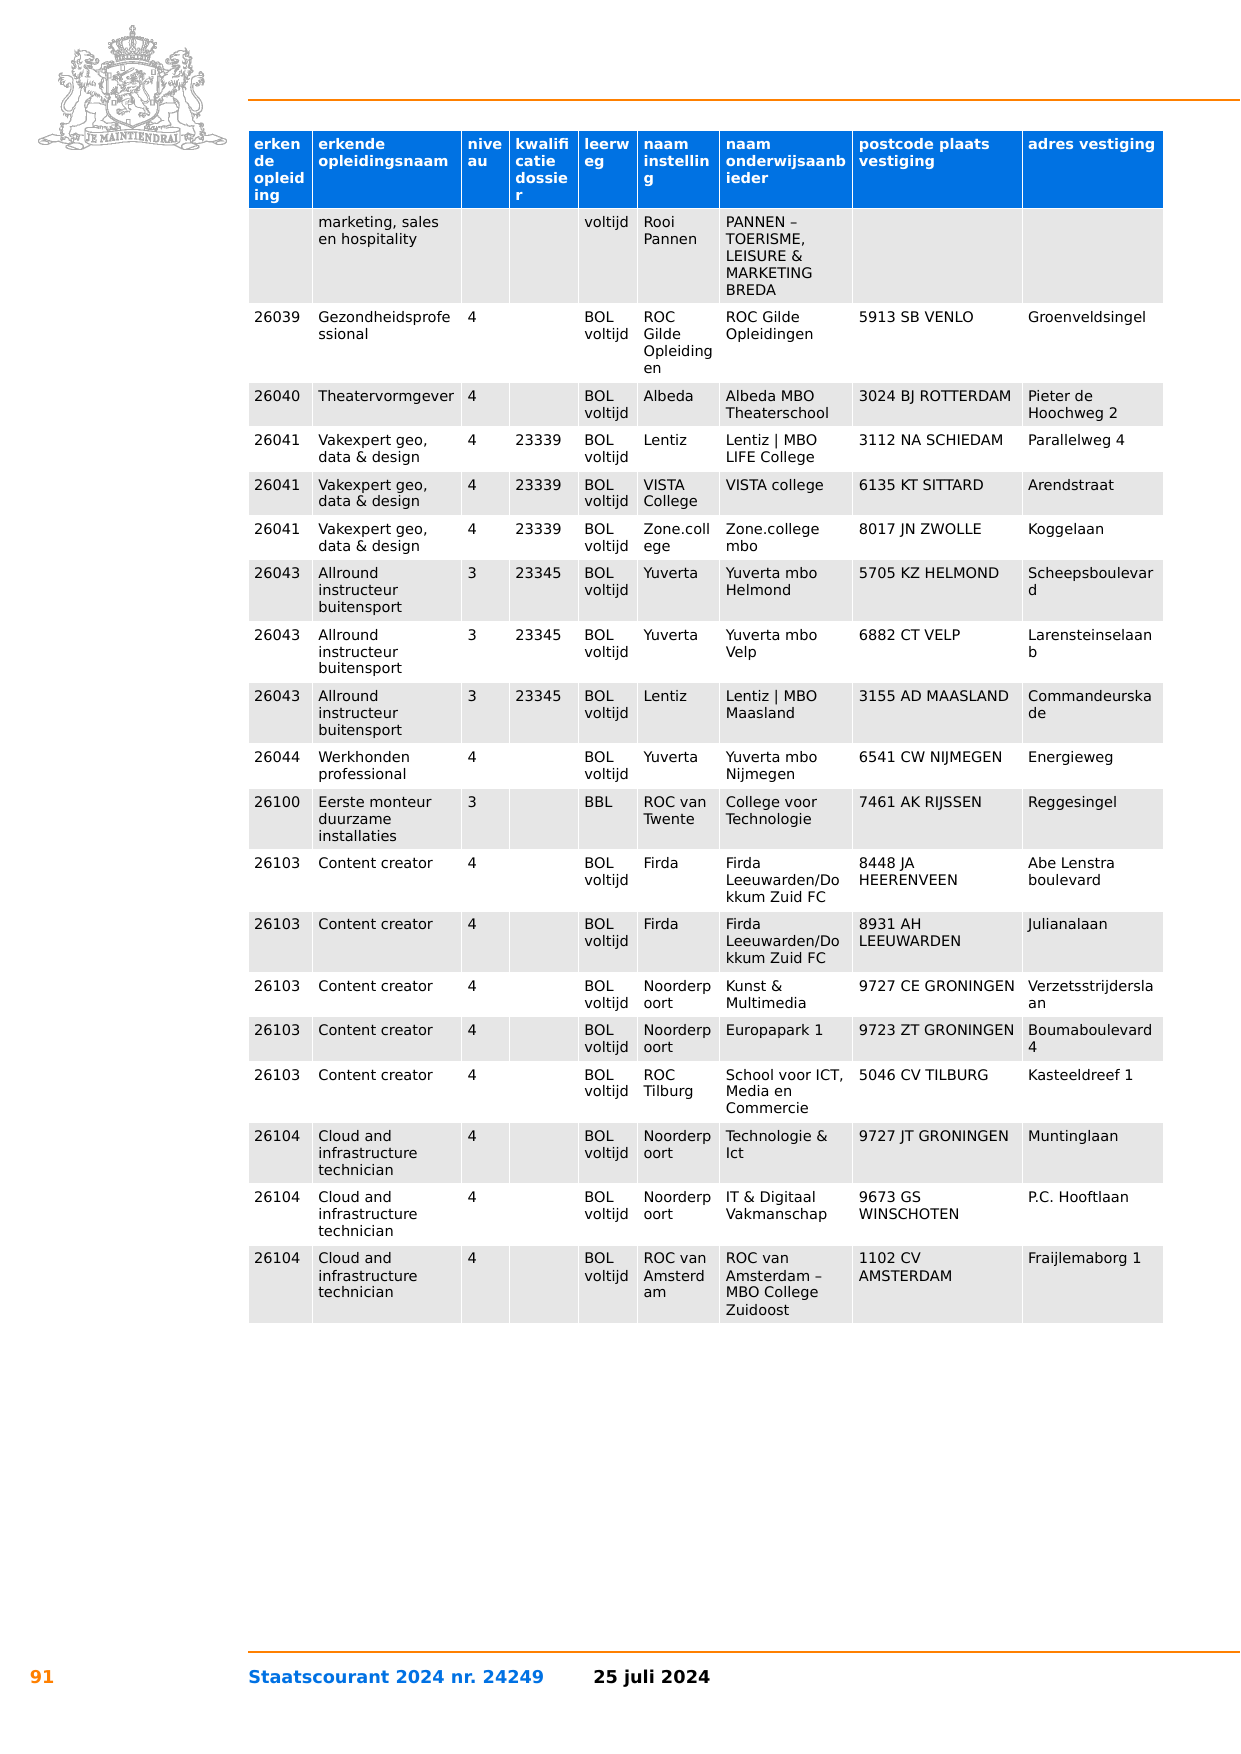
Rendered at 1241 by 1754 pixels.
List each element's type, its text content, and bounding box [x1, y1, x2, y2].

table_header kwalificatie dossier [510, 131, 578, 208]
table_cell [853, 209, 1022, 303]
table_cell Firda Leeuwarden/Dokkum Zuid FC [720, 912, 852, 972]
table_cell Lentiz | MBO LIFE College [720, 427, 852, 471]
table_cell Content creator [313, 973, 461, 1016]
table_cell Werkhonden professional [313, 745, 461, 788]
table_cell Albeda MBO Theaterschool [720, 383, 852, 426]
table_cell BOL voltijd [579, 427, 637, 471]
table_cell BOL voltijd [579, 683, 637, 743]
table_cell BOL voltijd [579, 472, 637, 515]
table_cell Gezondheidsprofessional [313, 305, 461, 382]
table_cell Firda [638, 850, 719, 911]
table_cell ROC van Amsterdam [638, 1246, 719, 1323]
table_cell Eerste monteur duurzame installaties [313, 789, 461, 849]
table_cell 4 [462, 1123, 509, 1183]
table_cell 26103 [249, 1017, 312, 1061]
table_cell 26104 [249, 1184, 312, 1245]
table_cell BOL voltijd [579, 560, 637, 621]
table_header adres vestiging [1023, 131, 1163, 208]
table_cell 26103 [249, 912, 312, 972]
table_cell Lentiz [638, 427, 719, 471]
table_cell Yuverta [638, 560, 719, 621]
table_cell Yuverta mbo Nijmegen [720, 745, 852, 788]
table_cell 6541 CW NIJMEGEN [853, 745, 1022, 788]
table_cell [510, 850, 578, 911]
table_cell [510, 1246, 578, 1323]
table_cell BOL voltijd [579, 1017, 637, 1061]
table_cell VISTA college [720, 472, 852, 515]
table_cell Vakexpert geo, data & design [313, 516, 461, 559]
table_cell BOL voltijd [579, 1062, 637, 1122]
table_cell voltijd [579, 209, 637, 303]
table_cell Yuverta mbo Velp [720, 622, 852, 682]
table_cell Groenveldsingel [1023, 305, 1163, 382]
table_cell Zone.college mbo [720, 516, 852, 559]
table_cell Parallelweg 4 [1023, 427, 1163, 471]
table_cell 5913 SB VENLO [853, 305, 1022, 382]
table_cell 8448 JA HEERENVEEN [853, 850, 1022, 911]
table_cell Lentiz | MBO Maasland [720, 683, 852, 743]
table_cell 8017 JN ZWOLLE [853, 516, 1022, 559]
table_cell 26043 [249, 622, 312, 682]
table_cell [510, 1017, 578, 1061]
table_cell BOL voltijd [579, 622, 637, 682]
table_cell 5046 CV TILBURG [853, 1062, 1022, 1122]
table_cell Kunst & Multimedia [720, 973, 852, 1016]
table_cell P.C. Hooftlaan [1023, 1184, 1163, 1245]
table_cell 4 [462, 973, 509, 1016]
table_cell Yuverta [638, 745, 719, 788]
table_cell Verzetsstrijderslaan [1023, 973, 1163, 1016]
table_cell [510, 383, 578, 426]
table_header erkende opleiding [249, 131, 312, 208]
table_cell Albeda [638, 383, 719, 426]
table_cell Arendstraat [1023, 472, 1163, 515]
table_cell Reggesingel [1023, 789, 1163, 849]
table_cell Allround instructeur buitensport [313, 622, 461, 682]
table_cell Zone.college [638, 516, 719, 559]
table_cell 4 [462, 305, 509, 382]
table_cell BOL voltijd [579, 1184, 637, 1245]
table_cell BOL voltijd [579, 305, 637, 382]
table_cell 9723 ZT GRONINGEN [853, 1017, 1022, 1061]
table_cell Theatervormgever [313, 383, 461, 426]
table_cell Yuverta [638, 622, 719, 682]
table_cell Cloud and infrastructure technician [313, 1184, 461, 1245]
table_cell Muntinglaan [1023, 1123, 1163, 1183]
table_cell Firda Leeuwarden/Dokkum Zuid FC [720, 850, 852, 911]
table_cell Pieter de Hoochweg 2 [1023, 383, 1163, 426]
table_cell 9727 JT GRONINGEN [853, 1123, 1022, 1183]
table_cell 1102 CV AMSTERDAM [853, 1246, 1022, 1323]
table_cell 26104 [249, 1246, 312, 1323]
table_cell Vakexpert geo, data & design [313, 427, 461, 471]
table_cell 26103 [249, 1062, 312, 1122]
table_cell 3112 NA SCHIEDAM [853, 427, 1022, 471]
table_cell 23345 [510, 622, 578, 682]
table_cell 26043 [249, 683, 312, 743]
table_header erkende opleidingsnaam [313, 131, 461, 208]
table_cell Larensteinselaan b [1023, 622, 1163, 682]
table_cell BOL voltijd [579, 1246, 637, 1323]
table_cell ROC Gilde Opleidingen [638, 305, 719, 382]
table_cell 3 [462, 560, 509, 621]
table_cell Fraijlemaborg 1 [1023, 1246, 1163, 1323]
table_cell 26041 [249, 516, 312, 559]
table_cell IT & Digitaal Vakmanschap [720, 1184, 852, 1245]
table_cell BOL voltijd [579, 383, 637, 426]
table_cell [510, 789, 578, 849]
table_cell 26044 [249, 745, 312, 788]
table_cell BOL voltijd [579, 516, 637, 559]
table_cell Allround instructeur buitensport [313, 560, 461, 621]
table_cell BOL voltijd [579, 912, 637, 972]
table_cell Noorderpoort [638, 1017, 719, 1061]
table_cell 23339 [510, 516, 578, 559]
table_header niveau [462, 131, 509, 208]
table_cell BOL voltijd [579, 1123, 637, 1183]
table_cell ROC Gilde Opleidingen [720, 305, 852, 382]
table_cell 4 [462, 472, 509, 515]
table_cell [510, 305, 578, 382]
table_cell 7461 AK RIJSSEN [853, 789, 1022, 849]
table_cell Abe Lenstra boulevard [1023, 850, 1163, 911]
table_cell BBL [579, 789, 637, 849]
table_cell Noorderpoort [638, 973, 719, 1016]
table_cell 4 [462, 850, 509, 911]
table_cell [510, 1184, 578, 1245]
table_cell Noorderpoort [638, 1123, 719, 1183]
table_header naam instelling [638, 131, 719, 208]
table_cell 4 [462, 1246, 509, 1323]
table_cell ROC van Amsterdam – MBO College Zuidoost [720, 1246, 852, 1323]
table_cell School voor ICT, Media en Commercie [720, 1062, 852, 1122]
table_cell Lentiz [638, 683, 719, 743]
table_cell Content creator [313, 1062, 461, 1122]
table_cell 26039 [249, 305, 312, 382]
picture [38, 25, 227, 150]
table_cell BOL voltijd [579, 973, 637, 1016]
table_cell 3 [462, 683, 509, 743]
table_cell Koggelaan [1023, 516, 1163, 559]
table_cell Allround instructeur buitensport [313, 683, 461, 743]
table_cell Noorderpoort [638, 1184, 719, 1245]
table_cell 23345 [510, 683, 578, 743]
table_cell 4 [462, 516, 509, 559]
table_cell Europapark 1 [720, 1017, 852, 1061]
table_cell 26043 [249, 560, 312, 621]
table_cell 23339 [510, 472, 578, 515]
table_cell 3 [462, 789, 509, 849]
table_header postcode plaats vestiging [853, 131, 1022, 208]
table_cell 4 [462, 427, 509, 471]
table_cell Rooi Pannen [638, 209, 719, 303]
table_cell [510, 973, 578, 1016]
table_cell BOL voltijd [579, 745, 637, 788]
table_cell Vakexpert geo, data & design [313, 472, 461, 515]
table_cell Yuverta mbo Helmond [720, 560, 852, 621]
table_cell 8931 AH LEEUWARDEN [853, 912, 1022, 972]
table_cell 26103 [249, 850, 312, 911]
table_cell Technologie & Ict [720, 1123, 852, 1183]
table_cell 4 [462, 745, 509, 788]
table_cell Content creator [313, 1017, 461, 1061]
table_cell Boumaboulevard 4 [1023, 1017, 1163, 1061]
table_cell 6882 CT VELP [853, 622, 1022, 682]
table_cell 23345 [510, 560, 578, 621]
table_cell 4 [462, 1184, 509, 1245]
table_cell 4 [462, 1062, 509, 1122]
table_cell [462, 209, 509, 303]
table_cell Content creator [313, 850, 461, 911]
table_cell Content creator [313, 912, 461, 972]
table_header naam onderwijsaanbieder [720, 131, 852, 208]
table_cell [249, 209, 312, 303]
table_cell 26041 [249, 472, 312, 515]
table_cell [510, 1062, 578, 1122]
table_cell [510, 1123, 578, 1183]
table_cell BOL voltijd [579, 850, 637, 911]
table_cell marketing, sales en hospitality [313, 209, 461, 303]
table_cell Firda [638, 912, 719, 972]
table_cell 4 [462, 912, 509, 972]
table_cell ROC van Twente [638, 789, 719, 849]
table_cell 26041 [249, 427, 312, 471]
table_cell 3 [462, 622, 509, 682]
table_cell 9673 GS WINSCHOTEN [853, 1184, 1022, 1245]
table_cell 3024 BJ ROTTERDAM [853, 383, 1022, 426]
table_cell 3155 AD MAASLAND [853, 683, 1022, 743]
table_cell 26100 [249, 789, 312, 849]
table_cell ROC Tilburg [638, 1062, 719, 1122]
table_cell 4 [462, 1017, 509, 1061]
table_cell Commandeurskade [1023, 683, 1163, 743]
table_cell Energieweg [1023, 745, 1163, 788]
table_cell Cloud and infrastructure technician [313, 1123, 461, 1183]
table_cell 26103 [249, 973, 312, 1016]
table_cell 4 [462, 383, 509, 426]
table_cell 9727 CE GRONINGEN [853, 973, 1022, 1016]
table_cell PANNEN – TOERISME, LEISURE & MARKETING BREDA [720, 209, 852, 303]
table_cell College voor Technologie [720, 789, 852, 849]
table_cell 26104 [249, 1123, 312, 1183]
table_cell [510, 745, 578, 788]
table_cell [1023, 209, 1163, 303]
table_cell Kasteeldreef 1 [1023, 1062, 1163, 1122]
table_header leerweg [579, 131, 637, 208]
table_cell 26040 [249, 383, 312, 426]
table_cell [510, 209, 578, 303]
table_cell Julianalaan [1023, 912, 1163, 972]
table_cell Cloud and infrastructure technician [313, 1246, 461, 1323]
table_cell [510, 912, 578, 972]
table_cell 6135 KT SITTARD [853, 472, 1022, 515]
table_cell VISTA College [638, 472, 719, 515]
table_cell 5705 KZ HELMOND [853, 560, 1022, 621]
table_cell Scheepsboulevard [1023, 560, 1163, 621]
table_cell 23339 [510, 427, 578, 471]
